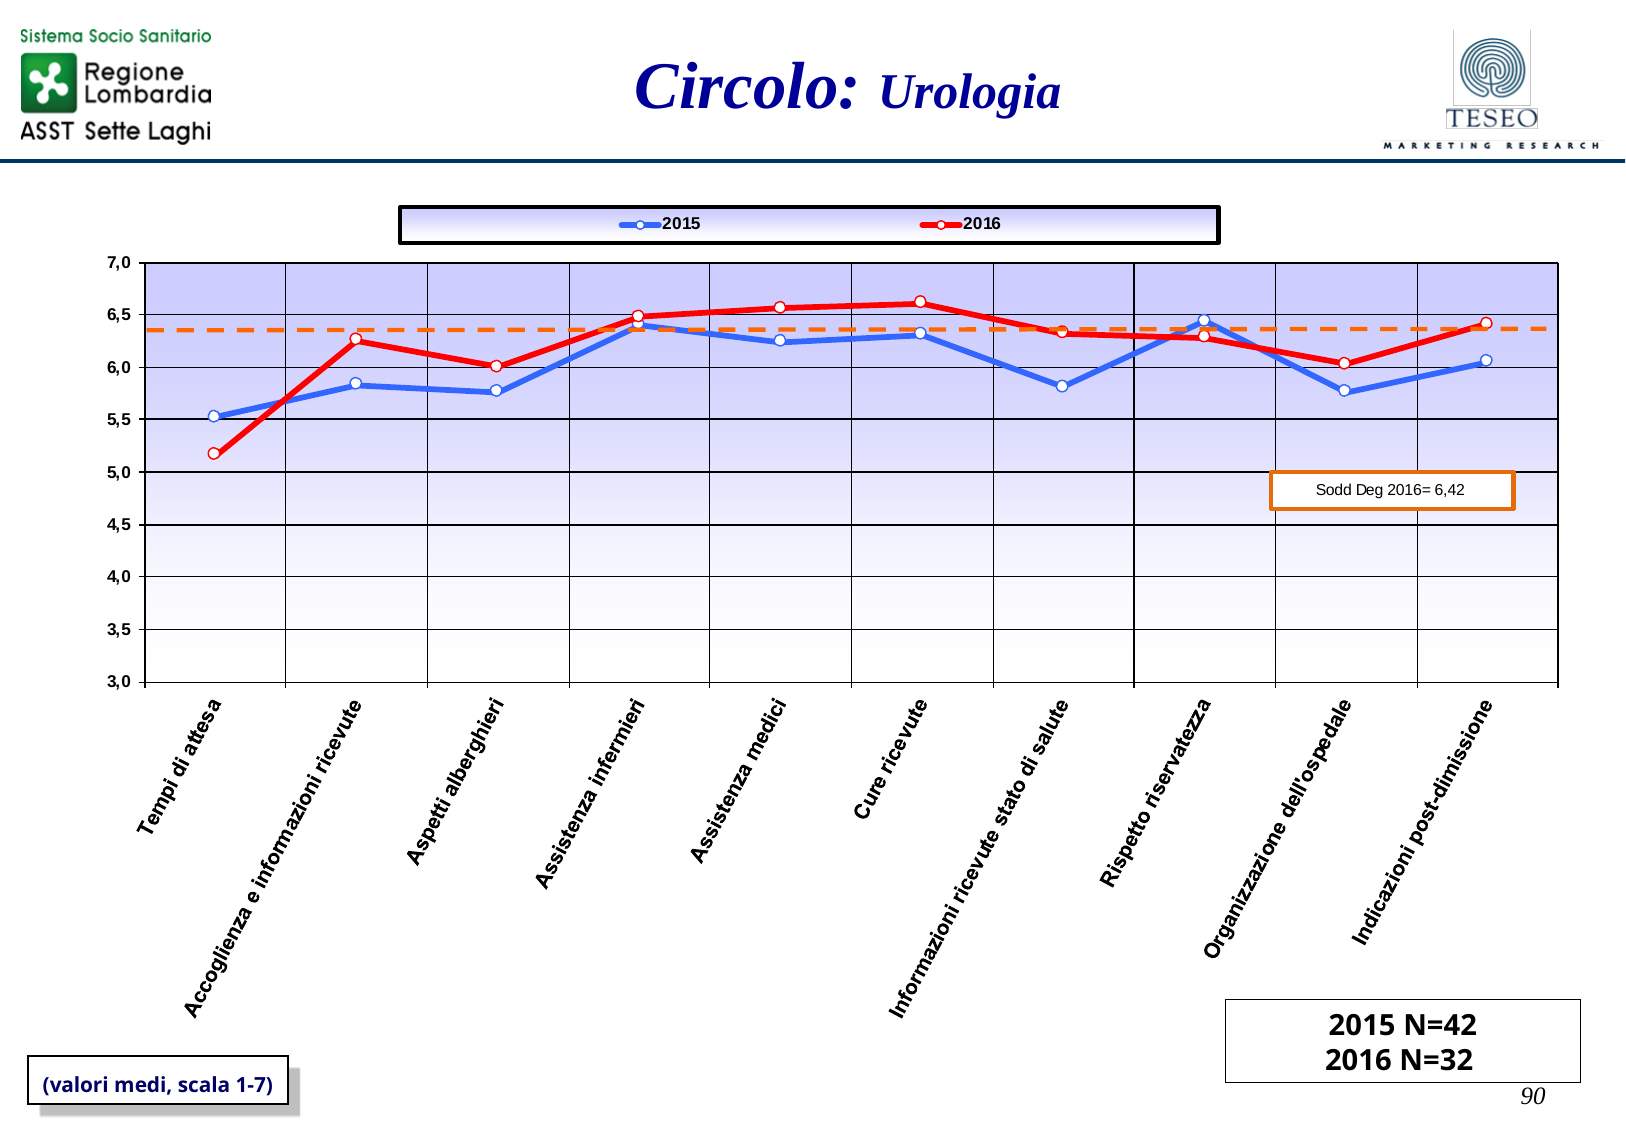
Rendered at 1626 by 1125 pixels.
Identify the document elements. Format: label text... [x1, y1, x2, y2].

text_box Circolo: Urologia [304, 18, 1392, 144]
picture [1381, 30, 1604, 149]
text_box (valori medi, scala 1-7) [27, 1056, 288, 1105]
picture [21, 26, 211, 148]
text_box 2015 N=42 2016 N=32 [1225, 999, 1581, 1083]
picture [62, 196, 1562, 1049]
